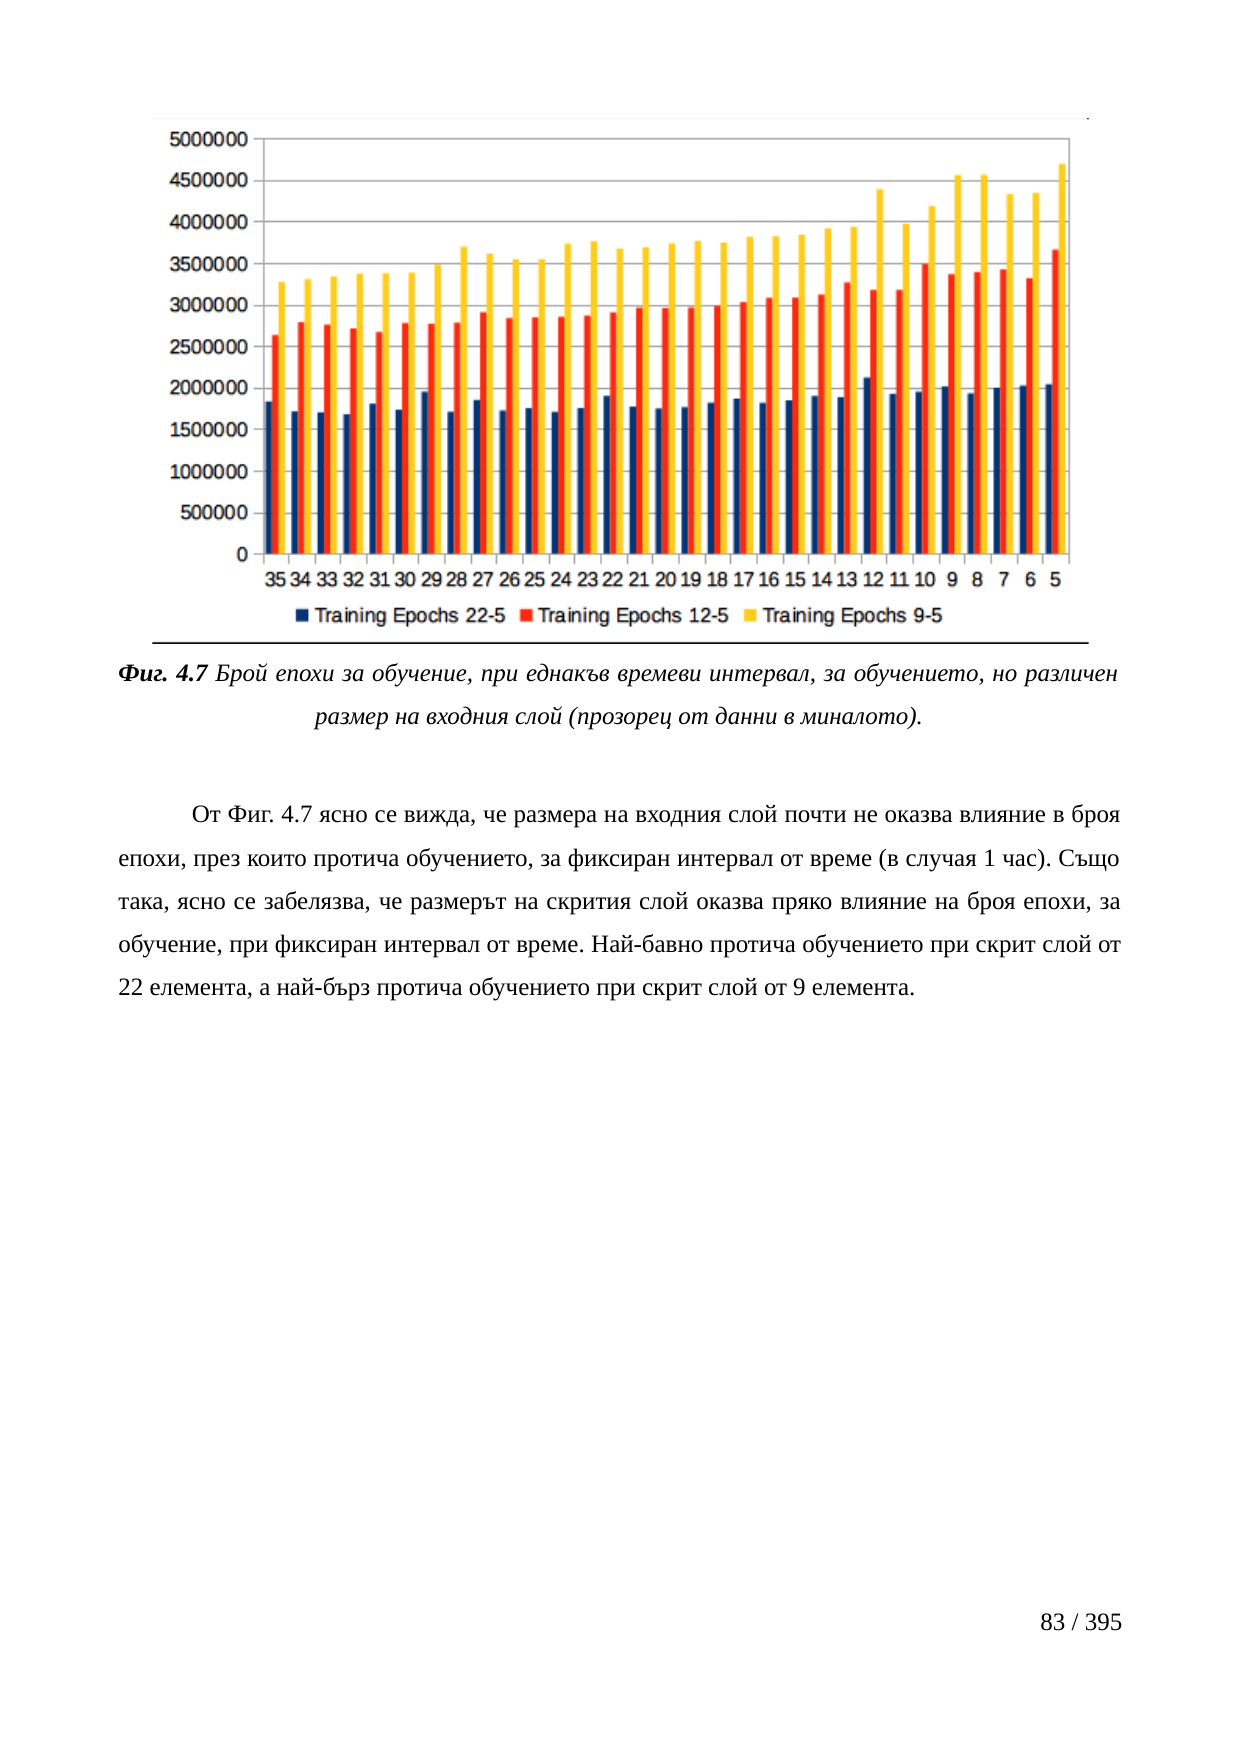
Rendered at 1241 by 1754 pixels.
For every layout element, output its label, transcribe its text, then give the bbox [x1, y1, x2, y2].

text От Фиг. 4.7 ясно се вижда, че размера на входния слой почти не оказва влияние в броя епохи, през които протича обучението, за фиксиран интервал от време (в случая 1 час). Също така, ясно се забелязва, че размерът на скрития слой оказва пряко влияние на броя епохи, за обучение, при фиксиран интервал от време. Най-бавно протича обучението при скрит слой от 22 елемента, а най-бърз протича обучението при скрит слой от 9 елемента. [118, 799, 1122, 1001]
picture [151, 118, 1089, 644]
text Фиг. 4.7 Брой епохи за обучение, при еднакъв времеви интервал, за обучението, но различен размер на входния слой (прозорец от данни в миналото). [118, 644, 1122, 729]
